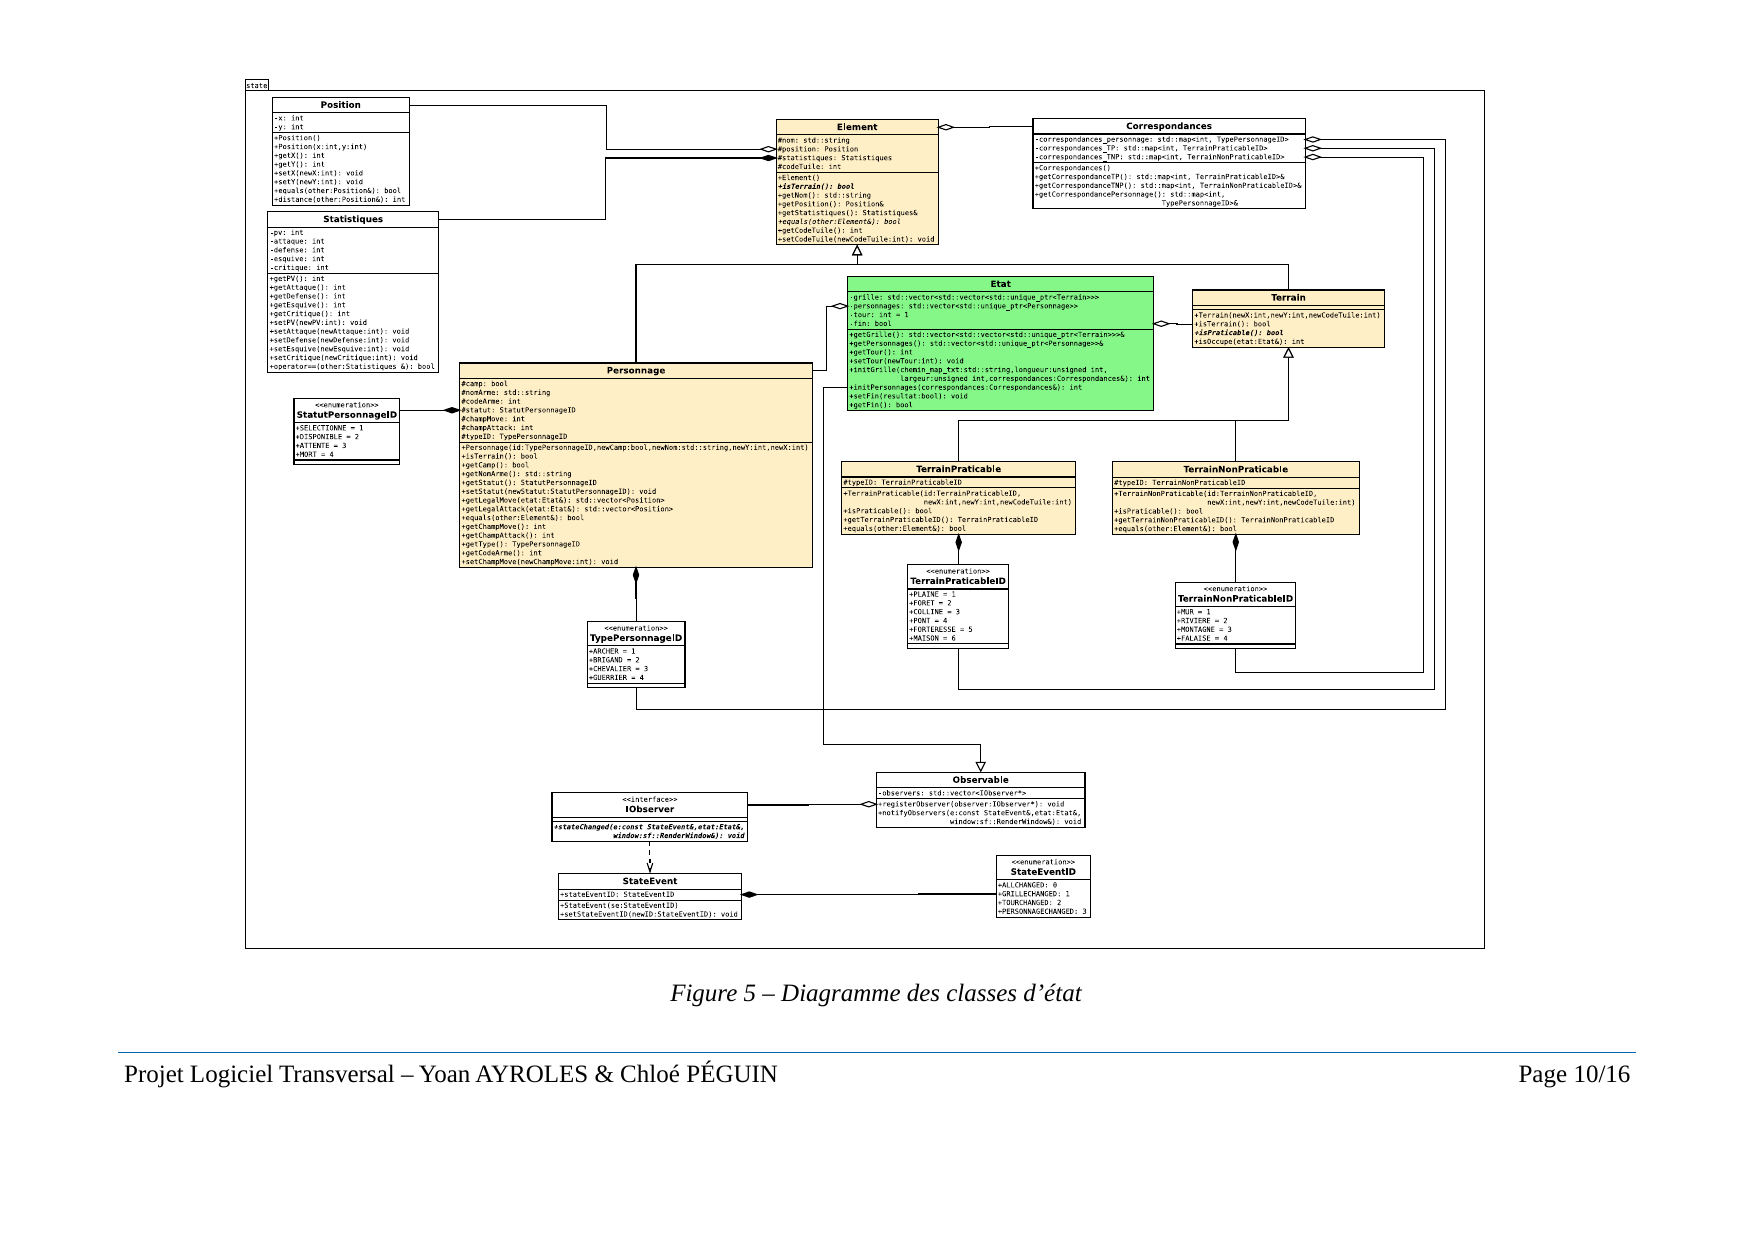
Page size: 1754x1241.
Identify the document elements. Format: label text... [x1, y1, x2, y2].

text Figure 5 – Diagramme des classes d’état [118, 978, 1636, 1007]
